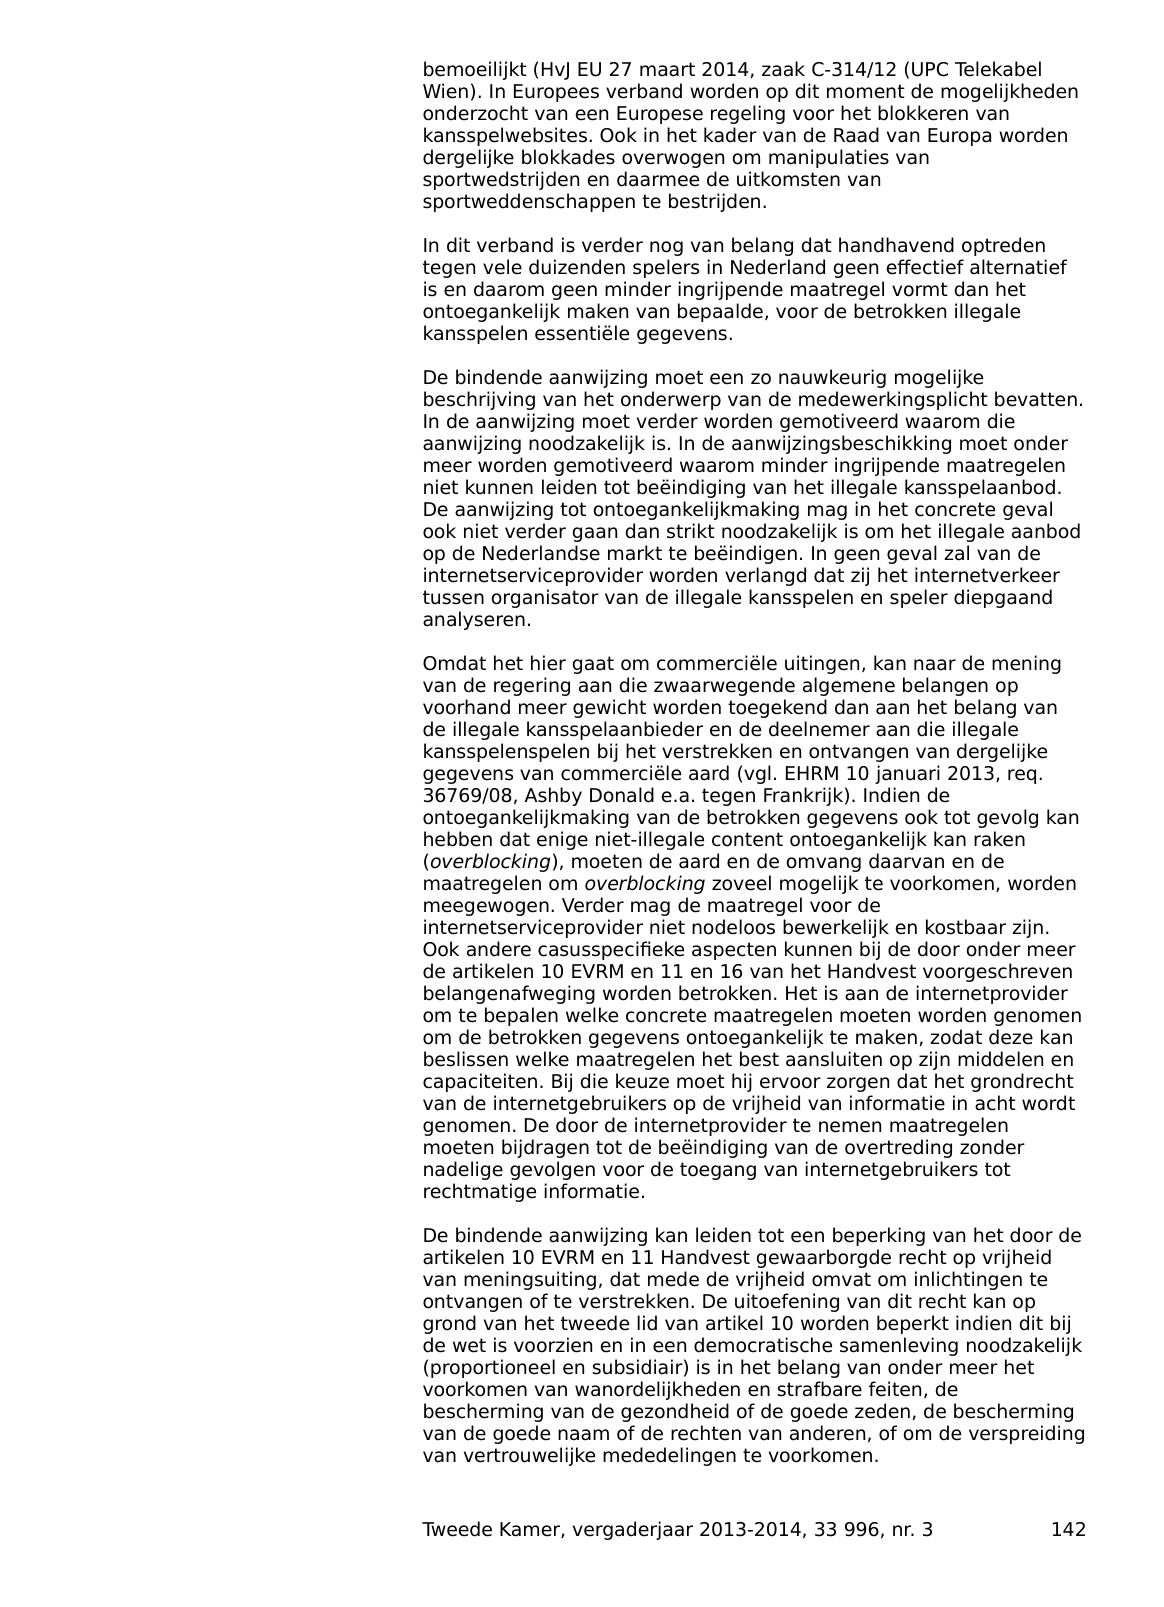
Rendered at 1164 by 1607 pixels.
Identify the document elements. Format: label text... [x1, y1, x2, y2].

text De bindende aanwijzing moet een zo nauwkeurig mogelijke beschrijving van het onderwerp van de medewerkingsplicht bevatten. In de aanwijzing moet verder worden gemotiveerd waarom die aanwijzing noodzakelijk is. In de aanwijzingsbeschikking moet onder meer worden gemotiveerd waarom minder ingrijpende maatregelen niet kunnen leiden tot beëindiging van het illegale kansspelaanbod. De aanwijzing tot ontoegankelijkmaking mag in het concrete geval ook niet verder gaan dan strikt noodzakelijk is om het illegale aanbod op de Nederlandse markt te beëindigen. In geen geval zal van de internetserviceprovider worden verlangd dat zij het internetverkeer tussen organisator van de illegale kansspelen en speler diepgaand analyseren. [422, 367, 1087, 631]
text In dit verband is verder nog van belang dat handhavend optreden tegen vele duizenden spelers in Nederland geen effectief alternatief is en daarom geen minder ingrijpende maatregel vormt dan het ontoegankelijk maken van bepaalde, voor de betrokken illegale kansspelen essentiële gegevens. [422, 235, 1087, 345]
text De bindende aanwijzing kan leiden tot een beperking van het door de artikelen 10 EVRM en 11 Handvest gewaarborgde recht op vrijheid van meningsuiting, dat mede de vrijheid omvat om inlichtingen te ontvangen of te verstrekken. De uitoefening van dit recht kan op grond van het tweede lid van artikel 10 worden beperkt indien dit bij de wet is voorzien en in een democratische samenleving noodzakelijk (proportioneel en subsidiair) is in het belang van onder meer het voorkomen van wanordelijkheden en strafbare feiten, de bescherming van de gezondheid of de goede zeden, de bescherming van de goede naam of de rechten van anderen, of om de verspreiding van vertrouwelijke mededelingen te voorkomen. [422, 1225, 1087, 1467]
text Omdat het hier gaat om commerciële uitingen, kan naar de mening van de regering aan die zwaarwegende algemene belangen op voorhand meer gewicht worden toegekend dan aan het belang van de illegale kansspelaanbieder en de deelnemer aan die illegale kansspelenspelen bij het verstrekken en ontvangen van dergelijke gegevens van commerciële aard (vgl. EHRM 10 januari 2013, req. 36769/08, Ashby Donald e.a. tegen Frankrijk). Indien de ontoegankelijkmaking van de betrokken gegevens ook tot gevolg kan hebben dat enige niet-illegale content ontoegankelijk kan raken (overblocking), moeten de aard en de omvang daarvan en de maatregelen om overblocking zoveel mogelijk te voorkomen, worden meegewogen. Verder mag de maatregel voor de internetserviceprovider niet nodeloos bewerkelijk en kostbaar zijn. Ook andere casusspecifieke aspecten kunnen bij de door onder meer de artikelen 10 EVRM en 11 en 16 van het Handvest voorgeschreven belangenafweging worden betrokken. Het is aan de internetprovider om te bepalen welke concrete maatregelen moeten worden genomen om de betrokken gegevens ontoegankelijk te maken, zodat deze kan beslissen welke maatregelen het best aansluiten op zijn middelen en capaciteiten. Bij die keuze moet hij ervoor zorgen dat het grondrecht van de internetgebruikers op de vrijheid van informatie in acht wordt genomen. De door de internetprovider te nemen maatregelen moeten bijdragen tot de beëindiging van de overtreding zonder nadelige gevolgen voor de toegang van internetgebruikers tot rechtmatige informatie. [422, 653, 1087, 1203]
text bemoeilijkt (HvJ EU 27 maart 2014, zaak C-314/12 (UPC Telekabel Wien). In Europees verband worden op dit moment de mogelijkheden onderzocht van een Europese regeling voor het blokkeren van kansspelwebsites. Ook in het kader van de Raad van Europa worden dergelijke blokkades overwogen om manipulaties van sportwedstrijden en daarmee de uitkomsten van sportweddenschappen te bestrijden. [422, 59, 1087, 213]
